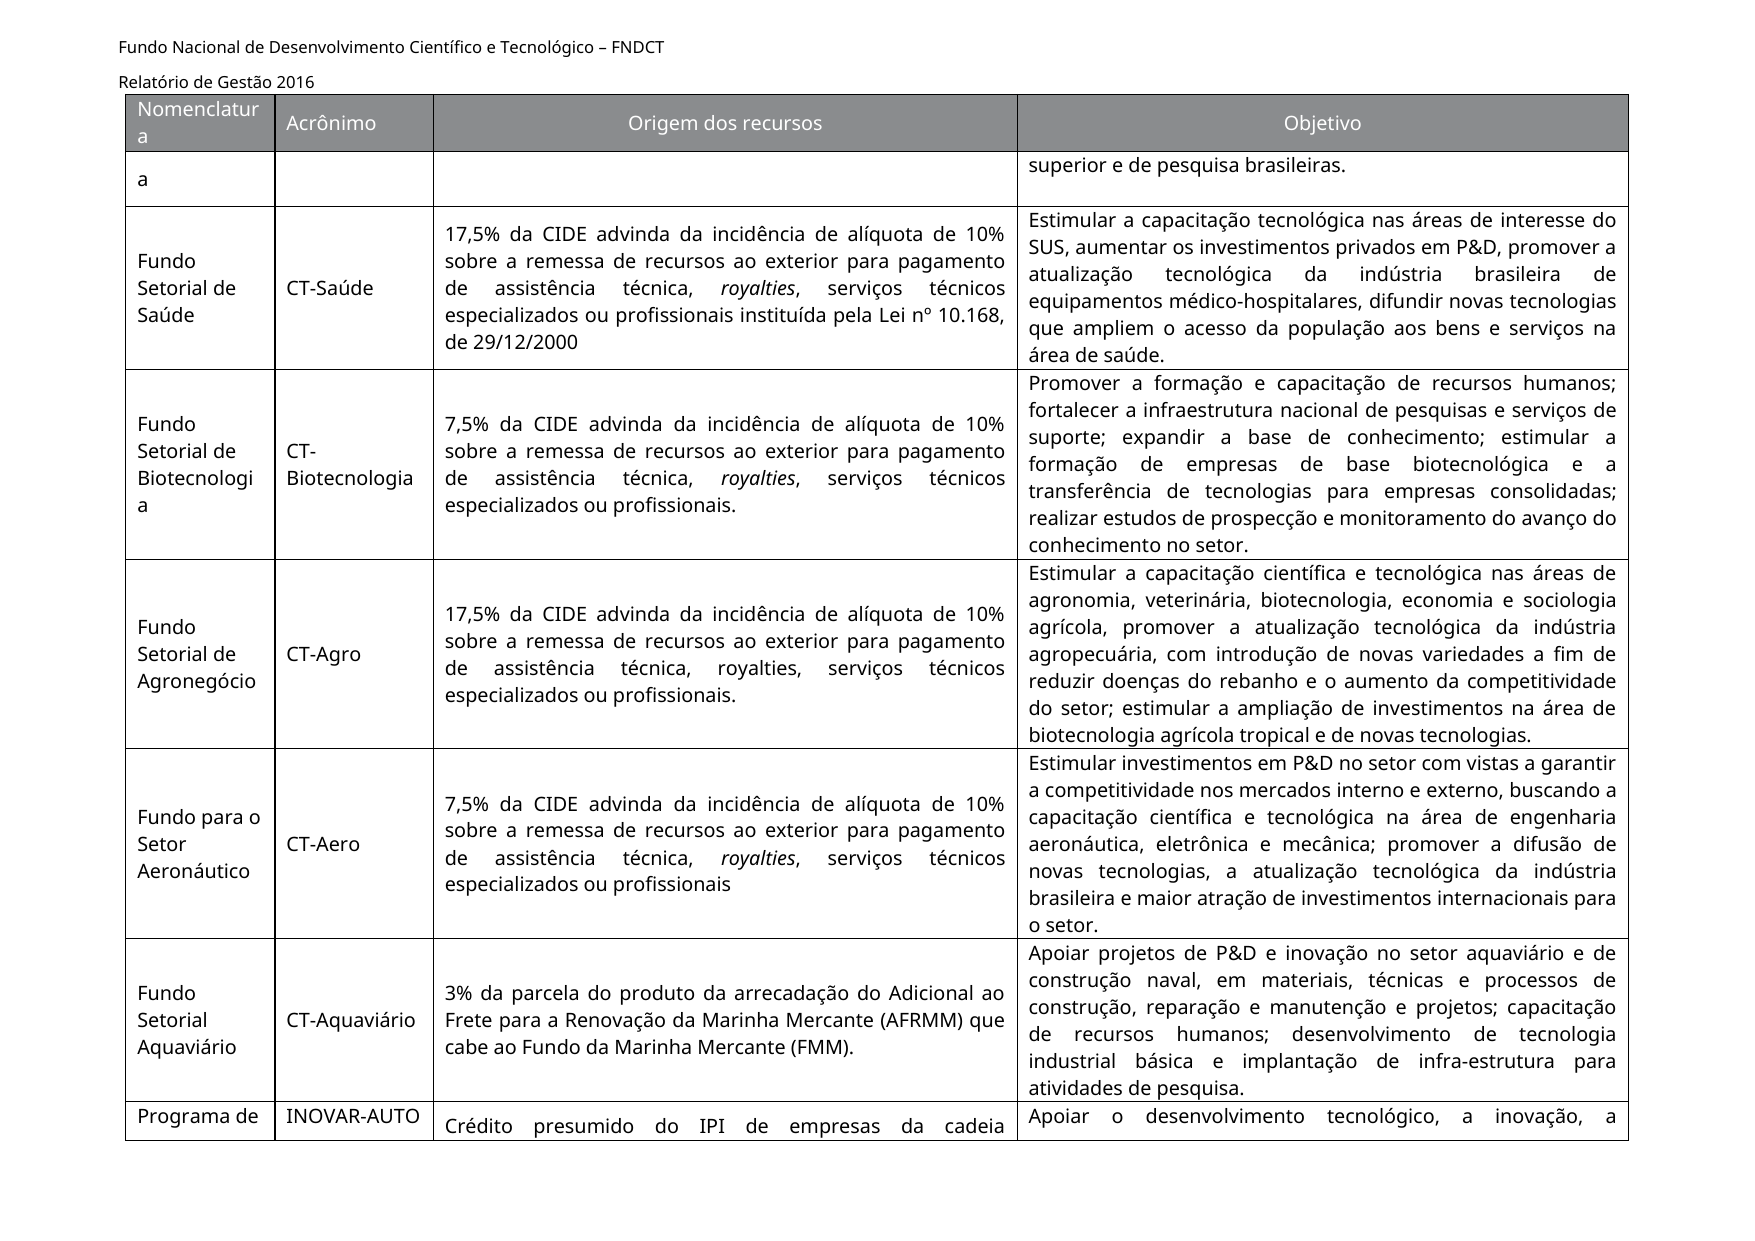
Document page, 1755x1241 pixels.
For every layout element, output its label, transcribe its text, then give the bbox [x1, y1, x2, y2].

table_cell Programa de [126, 1102, 274, 1139]
table_cell Fundo para o Setor Aeronáutico [126, 749, 274, 938]
table_header Origem dos recursos [434, 95, 1017, 151]
table_cell CT-Aero [276, 749, 433, 938]
table_cell Estimular a capacitação científica e tecnológica nas áreas de agronomia, veterinária, biotecnologia, economia e sociologia agrícola, promover a atualização tecnológica da indústria agropecuária, com introdução de novas variedades a fim de reduzir doenças do rebanho e o aumento da competitividade do setor; estimular a ampliação de investimentos na área de biotecnologia agrícola tropical e de novas tecnologias. [1018, 560, 1628, 748]
table_cell Fundo Setorial de Agronegócio [126, 560, 274, 748]
table_cell Fundo Setorial Aquaviário [126, 939, 274, 1101]
table_cell superior e de pesquisa brasileiras. [1018, 152, 1628, 206]
table_cell CT-Saúde [276, 207, 433, 368]
table_cell CT-Biotecnologia [276, 370, 433, 558]
table_cell 3% da parcela do produto da arrecadação do Adicional ao Frete para a Renovação da Marinha Mercante (AFRMM) que cabe ao Fundo da Marinha Mercante (FMM). [434, 939, 1017, 1101]
table_cell Estimular investimentos em P&D no setor com vistas a garantir a competitividade nos mercados interno e externo, buscando a capacitação científica e tecnológica na área de engenharia aeronáutica, eletrônica e mecânica; promover a difusão de novas tecnologias, a atualização tecnológica da indústria brasileira e maior atração de investimentos internacionais para o setor. [1018, 749, 1628, 938]
table_cell CT-Agro [276, 560, 433, 748]
table_cell [434, 152, 1017, 206]
table_header Objetivo [1018, 95, 1628, 151]
table_cell Fundo Setorial de Biotecnologia [126, 370, 274, 558]
table_cell 17,5% da CIDE advinda da incidência de alíquota de 10% sobre a remessa de recursos ao exterior para pagamento de assistência técnica, royalties, serviços técnicos especializados ou profissionais. [434, 560, 1017, 748]
table_cell Fundo Setorial de Saúde [126, 207, 274, 368]
table_cell 7,5% da CIDE advinda da incidência de alíquota de 10% sobre a remessa de recursos ao exterior para pagamento de assistência técnica, royalties, serviços técnicos especializados ou profissionais. [434, 370, 1017, 558]
table_cell a [126, 152, 274, 206]
table_cell 7,5% da CIDE advinda da incidência de alíquota de 10% sobre a remessa de recursos ao exterior para pagamento de assistência técnica, royalties, serviços técnicos especializados ou profissionais [434, 749, 1017, 938]
table_header Nomenclatura [126, 95, 274, 151]
table_cell Promover a formação e capacitação de recursos humanos; fortalecer a infraestrutura nacional de pesquisas e serviços de suporte; expandir a base de conhecimento; estimular a formação de empresas de base biotecnológica e a transferência de tecnologias para empresas consolidadas; realizar estudos de prospecção e monitoramento do avanço do conhecimento no setor. [1018, 370, 1628, 558]
table_cell Apoiar projetos de P&D e inovação no setor aquaviário e de construção naval, em materiais, técnicas e processos de construção, reparação e manutenção e projetos; capacitação de recursos humanos; desenvolvimento de tecnologia industrial básica e implantação de infra-estrutura para atividades de pesquisa. [1018, 939, 1628, 1101]
table_cell INOVAR-AUTO [276, 1102, 433, 1139]
table_header Acrônimo [276, 95, 433, 151]
table_cell 17,5% da CIDE advinda da incidência de alíquota de 10% sobre a remessa de recursos ao exterior para pagamento de assistência técnica, royalties, serviços técnicos especializados ou profissionais instituída pela Lei nº 10.168, de 29/12/2000 [434, 207, 1017, 368]
table_cell [276, 152, 433, 206]
table_cell Crédito presumido do IPI de empresas da cadeia [434, 1102, 1017, 1139]
table_cell Apoiar o desenvolvimento tecnológico, a inovação, a [1018, 1102, 1628, 1139]
table_cell CT-Aquaviário [276, 939, 433, 1101]
table_cell Estimular a capacitação tecnológica nas áreas de interesse do SUS, aumentar os investimentos privados em P&D, promover a atualização tecnológica da indústria brasileira de equipamentos médico-hospitalares, difundir novas tecnologias que ampliem o acesso da população aos bens e serviços na área de saúde. [1018, 207, 1628, 368]
